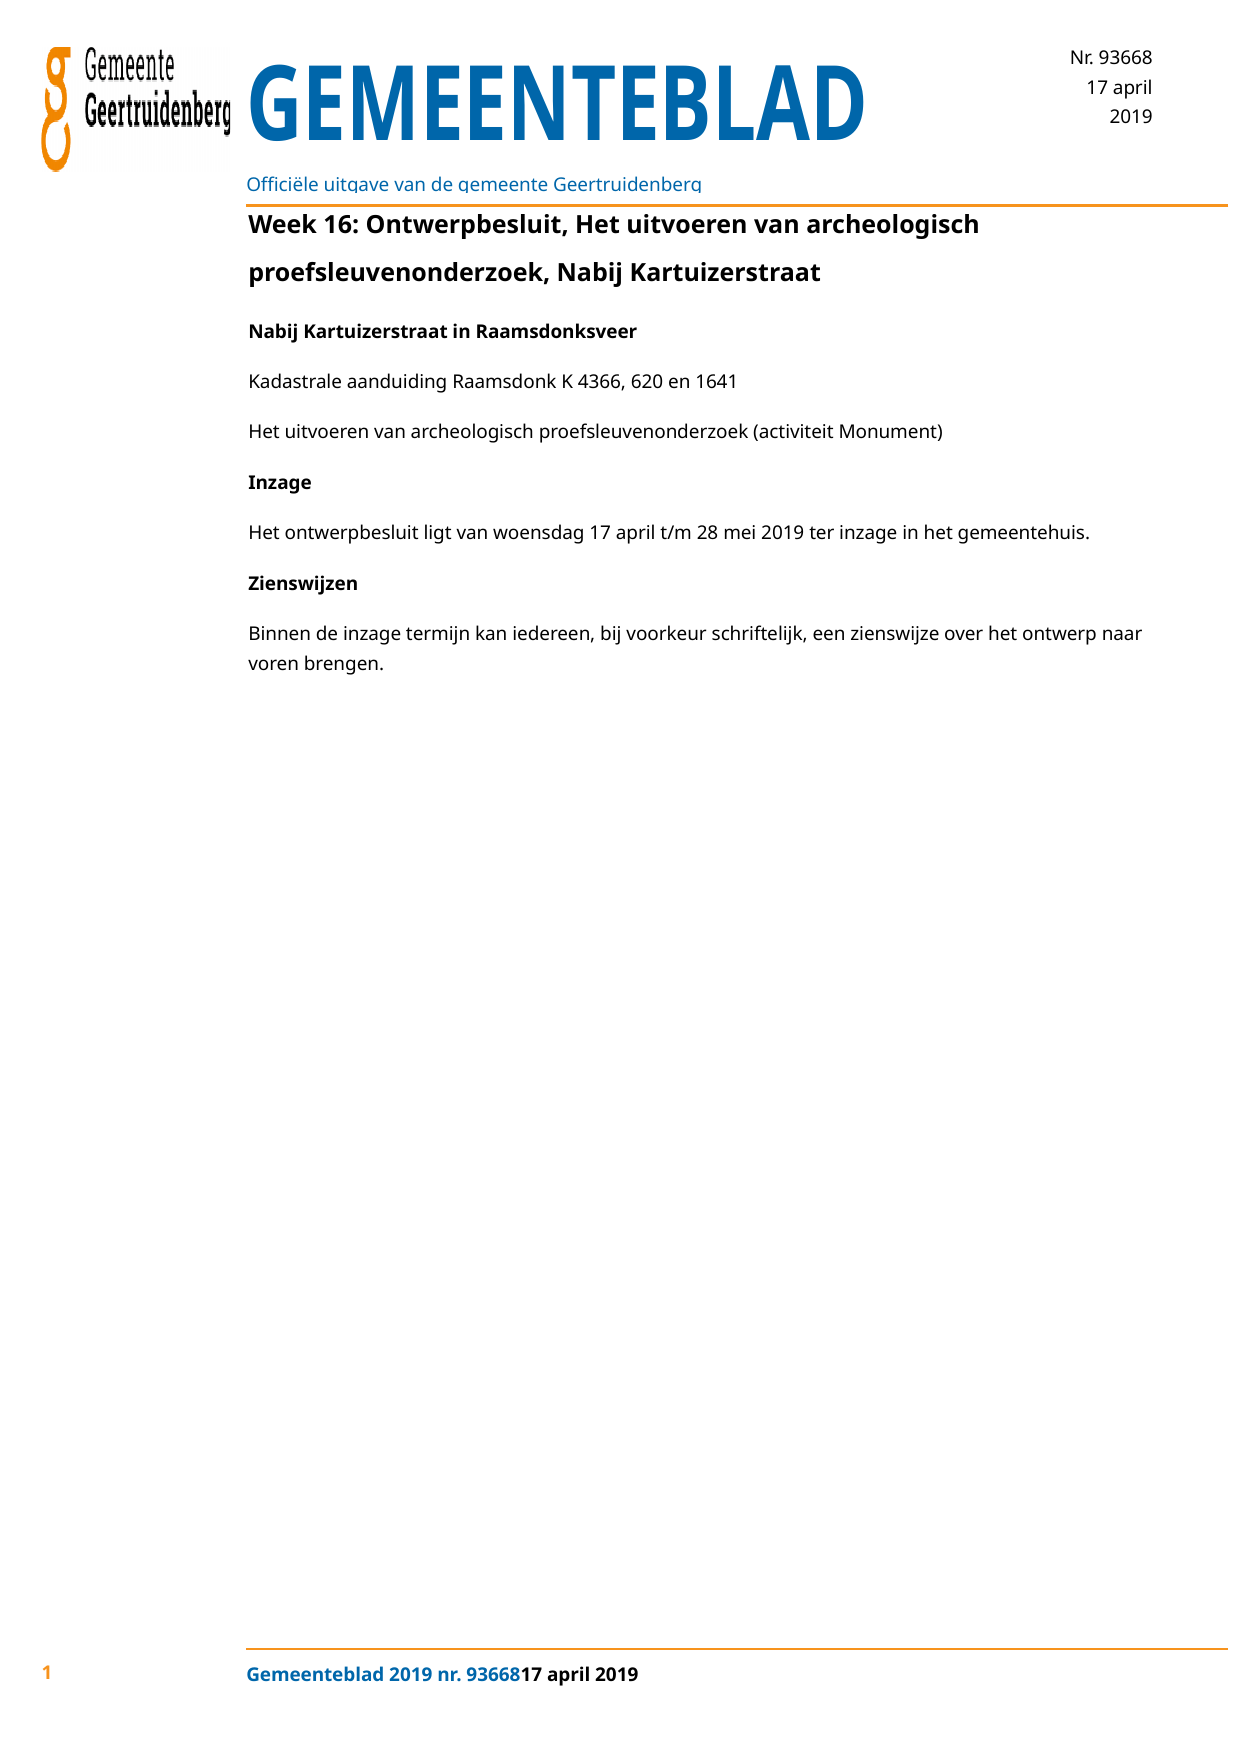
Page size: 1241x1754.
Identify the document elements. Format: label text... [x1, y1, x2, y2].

text Inzage [248, 469, 1152, 495]
text Nabij Kartuizerstraat in Raamsdonksveer [248, 318, 1152, 344]
text Het ontwerpbesluit ligt van woensdag 17 april t/m 28 mei 2019 ter inzage in het gemeentehuis. [248, 519, 1152, 545]
picture [41, 47, 231, 172]
text Het uitvoeren van archeologisch proefsleuvenonderzoek (activiteit Monument) [248, 419, 1152, 444]
text Kadastrale aanduiding Raamsdonk K 4366, 620 en 1641 [248, 368, 1152, 394]
text Zienswijzen [248, 570, 1152, 596]
text Week 16: Ontwerpbesluit, Het uitvoeren van archeologisch proefsleuvenonderzoek, Nabij Kartuizerstraat [248, 207, 1152, 288]
text Binnen de inzage termijn kan iedereen, bij voorkeur schriftelijk, een zienswijze over het ontwerp naar voren brengen. [248, 620, 1152, 676]
